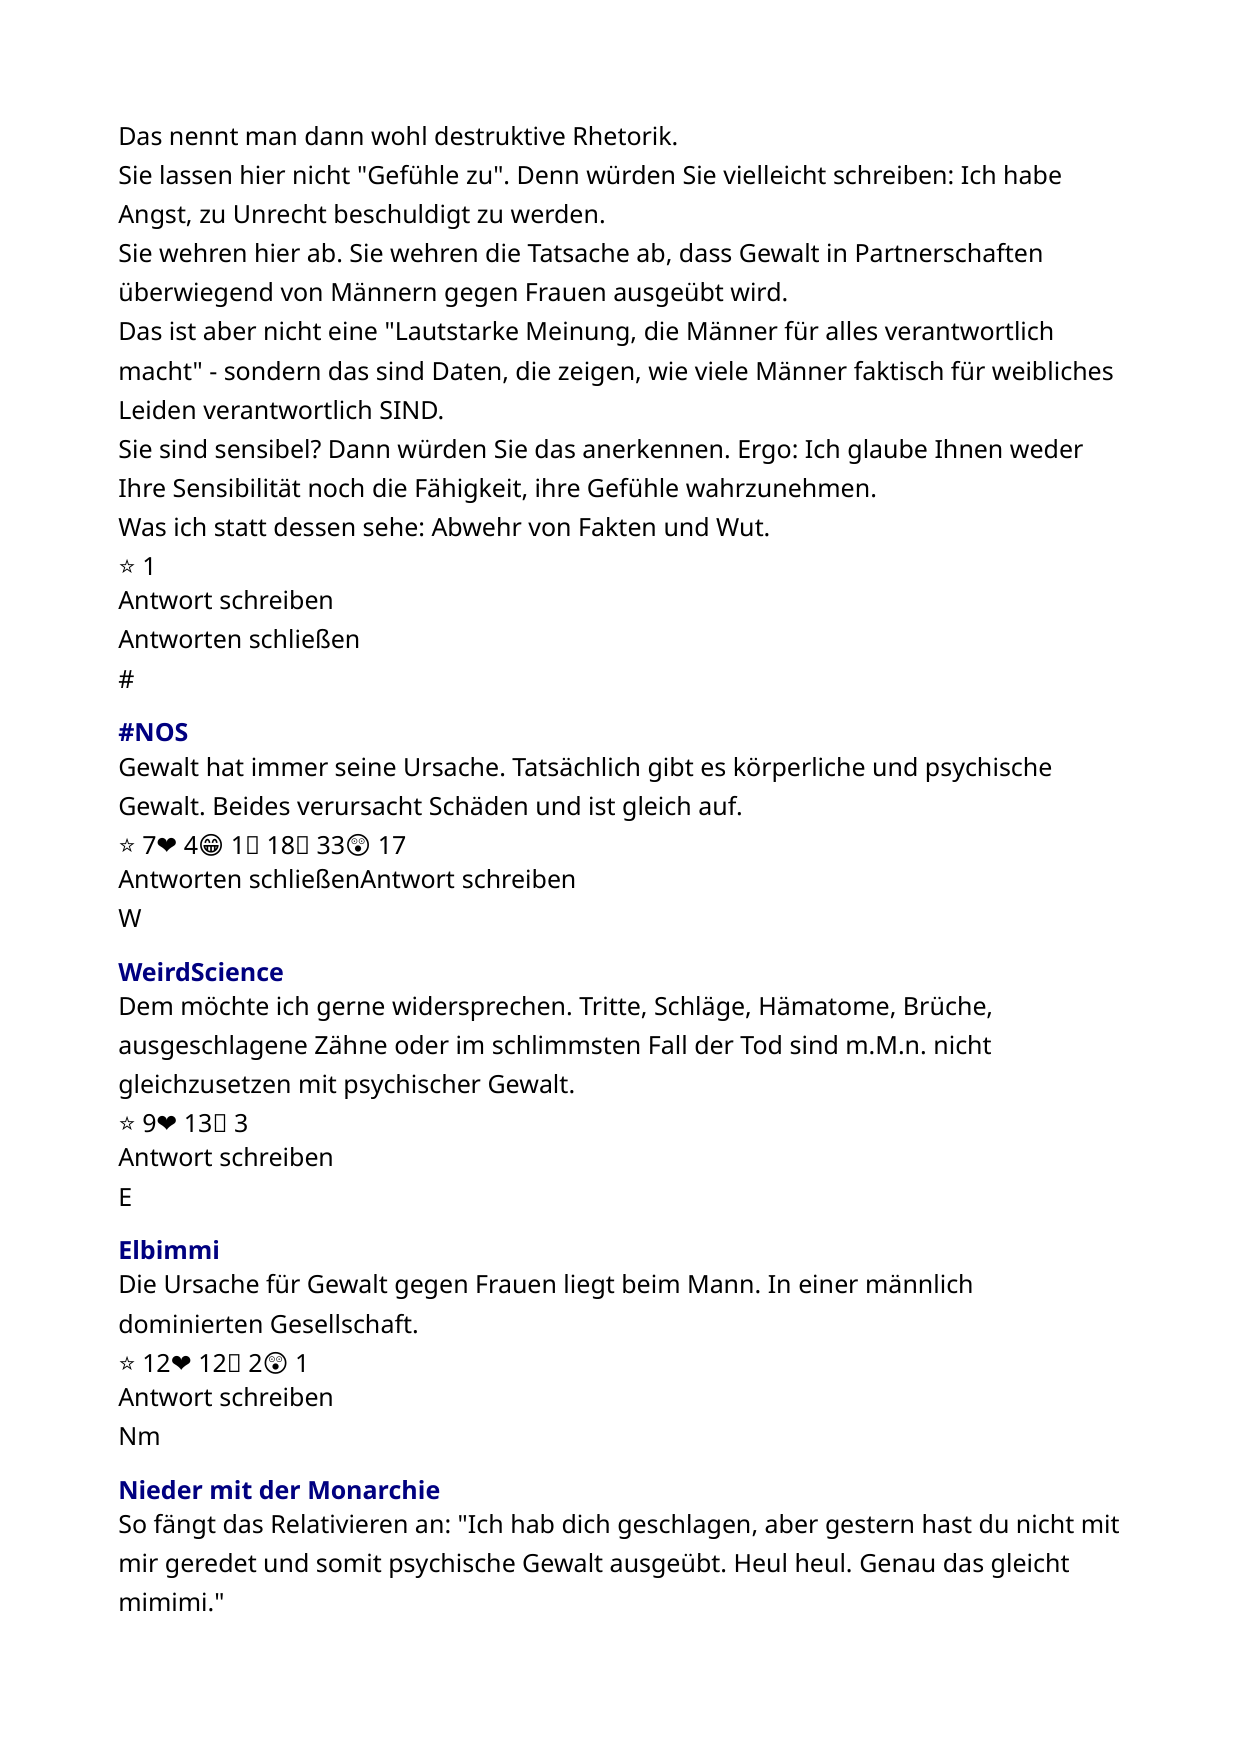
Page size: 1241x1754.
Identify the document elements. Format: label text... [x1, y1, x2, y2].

text Antwort schreiben [118, 583, 1122, 617]
subtitle WeirdScience [118, 954, 1122, 988]
text Antwort schreiben [118, 1379, 1122, 1413]
text Das nennt man dann wohl destruktive Rhetorik. Sie lassen hier nicht "Gefühle zu". Denn würden Sie vielleicht schreiben: Ich habe Angst, zu Unrecht beschuldigt zu werden. Sie wehren hier ab. Sie wehren die Tatsache ab, dass Gewalt in Partnerschaften überwiegend von Männern gegen Frauen ausgeübt wird. Das ist aber nicht eine "Lautstarke Meinung, die Männer für alles verantwortlich macht" - sondern das sind Daten, die zeigen, wie viele Männer faktisch für weibliches Leiden verantwortlich SIND. Sie sind sensibel? Dann würden Sie das anerkennen. Ergo: Ich glaube Ihnen weder Ihre Sensibilität noch die Fähigkeit, ihre Gefühle wahrzunehmen. Was ich statt dessen sehe: Abwehr von Fakten und Wut. [118, 118, 1122, 544]
text Die Ursache für Gewalt gegen Frauen liegt beim Mann. In einer männlich dominierten Gesellschaft. [118, 1267, 1122, 1340]
text # [118, 661, 1122, 695]
text E [118, 1179, 1122, 1213]
text Dem möchte ich gerne widersprechen. Tritte, Schläge, Hämatome, Brüche, ausgeschlagene Zähne oder im schlimmsten Fall der Tod sind m.M.n. nicht gleichzusetzen mit psychischer Gewalt. [118, 988, 1122, 1101]
text ⭐️ 1 [118, 549, 1122, 583]
text Nm [118, 1419, 1122, 1453]
text Antworten schließenAntwort schreiben [118, 862, 1122, 896]
text W [118, 901, 1122, 935]
subtitle #NOS [118, 715, 1122, 749]
text ⭐️ 7❤️ 4😁 1🙁 18🤨 33😲 17 [118, 827, 1122, 862]
text Antwort schreiben [118, 1140, 1122, 1174]
text So fängt das Relativieren an: "Ich hab dich geschlagen, aber gestern hast du nicht mit mir geredet und somit psychische Gewalt ausgeübt. Heul heul. Genau das gleicht mimimi." [118, 1506, 1122, 1619]
subtitle Nieder mit der Monarchie [118, 1472, 1122, 1506]
text Gewalt hat immer seine Ursache. Tatsächlich gibt es körperliche und psychische Gewalt. Beides verursacht Schäden und ist gleich auf. [118, 749, 1122, 822]
text ⭐️ 9❤️ 13🤨 3 [118, 1106, 1122, 1140]
text Antworten schließen [118, 622, 1122, 656]
text ⭐️ 12❤️ 12🤨 2😲 1 [118, 1345, 1122, 1379]
subtitle Elbimmi [118, 1233, 1122, 1267]
